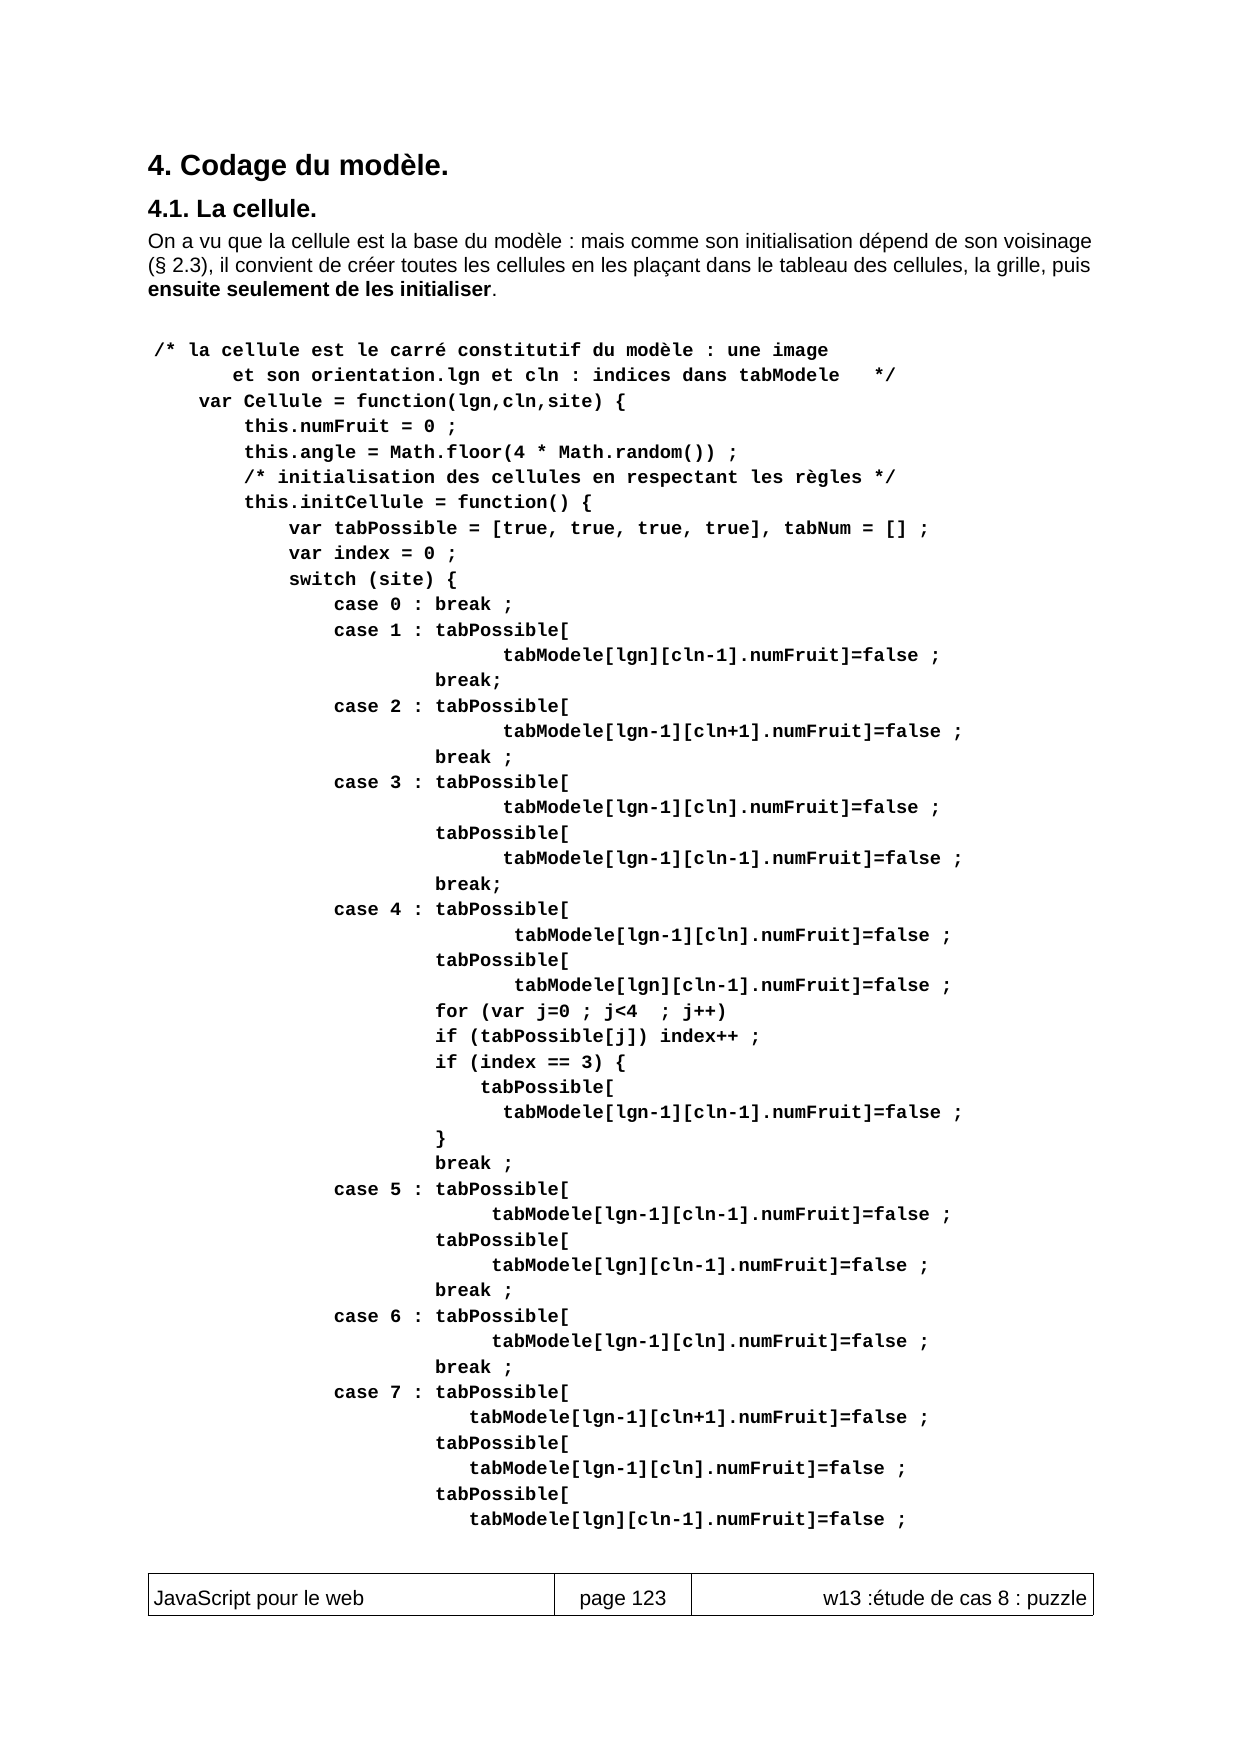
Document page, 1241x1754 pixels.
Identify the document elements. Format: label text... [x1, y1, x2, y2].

text tabModele[lgn][cln-1].numFruit]=false ; [148, 970, 1093, 996]
text this.initCellule = function() { [148, 487, 1093, 513]
text tabModele[lgn-1][cln-1].numFruit]=false ; [148, 1097, 1093, 1123]
text this.angle = Math.floor(4 * Math.random()) ; [148, 437, 1093, 462]
text tabModele[lgn-1][cln-1].numFruit]=false ; [148, 843, 1093, 869]
text break ; [148, 1275, 1093, 1301]
text tabModele[lgn][cln-1].numFruit]=false ; [148, 1250, 1093, 1275]
text tabModele[lgn-1][cln+1].numFruit]=false ; [148, 716, 1093, 742]
subtitle 4.1. La cellule. [148, 194, 1093, 222]
text case 4 : tabPossible[ [148, 894, 1093, 919]
text tabModele[lgn-1][cln-1].numFruit]=false ; [148, 1199, 1093, 1224]
text case 2 : tabPossible[ [148, 691, 1093, 716]
text tabModele[lgn-1][cln+1].numFruit]=false ; [148, 1402, 1093, 1428]
text /* la cellule est le carré constitutif du modèle : une image [148, 335, 1093, 360]
text tabModele[lgn-1][cln].numFruit]=false ; [148, 1453, 1093, 1479]
text tabModele[lgn-1][cln].numFruit]=false ; [148, 1326, 1093, 1352]
text break ; [148, 1352, 1093, 1377]
text break; [148, 869, 1093, 894]
subtitle 4. Codage du modèle. [148, 148, 1093, 181]
text var index = 0 ; [148, 538, 1093, 564]
text tabModele[lgn-1][cln].numFruit]=false ; [148, 919, 1093, 945]
text tabModele[lgn-1][cln].numFruit]=false ; [148, 792, 1093, 818]
text if (index == 3) { [148, 1047, 1093, 1072]
text tabPossible[ [148, 1428, 1093, 1453]
text var tabPossible = [true, true, true, true], tabNum = [] ; [148, 513, 1093, 538]
text et son orientation.lgn et cln : indices dans tabModele */ [148, 360, 1093, 386]
text /* initialisation des cellules en respectant les règles */ [148, 462, 1093, 487]
text switch (site) { [148, 564, 1093, 589]
text On a vu que la cellule est la base du modèle : mais comme son initialisation dépend de son voisinage (§ 2.3), il convient de créer toutes les cellules en les plaçant dans le tableau des cellules, la grille, puis ensuite seulement de les initialiser. [148, 229, 1093, 301]
text case 0 : break ; [148, 589, 1093, 614]
text tabPossible[ [148, 1224, 1093, 1250]
text tabModele[lgn][cln-1].numFruit]=false ; [148, 1504, 1093, 1537]
text case 5 : tabPossible[ [148, 1174, 1093, 1199]
text tabPossible[ [148, 1072, 1093, 1097]
text break; [148, 665, 1093, 691]
text case 6 : tabPossible[ [148, 1301, 1093, 1326]
text tabPossible[ [148, 945, 1093, 970]
text case 7 : tabPossible[ [148, 1377, 1093, 1402]
text for (var j=0 ; j<4 ; j++) [148, 996, 1093, 1021]
text break ; [148, 1148, 1093, 1174]
text tabModele[lgn][cln-1].numFruit]=false ; [148, 640, 1093, 665]
text case 3 : tabPossible[ [148, 767, 1093, 792]
text var Cellule = function(lgn,cln,site) { [148, 386, 1093, 411]
text break ; [148, 742, 1093, 767]
text } [148, 1123, 1093, 1148]
text if (tabPossible[j]) index++ ; [148, 1021, 1093, 1047]
text this.numFruit = 0 ; [148, 411, 1093, 437]
text case 1 : tabPossible[ [148, 614, 1093, 640]
text tabPossible[ [148, 818, 1093, 843]
text tabPossible[ [148, 1479, 1093, 1504]
